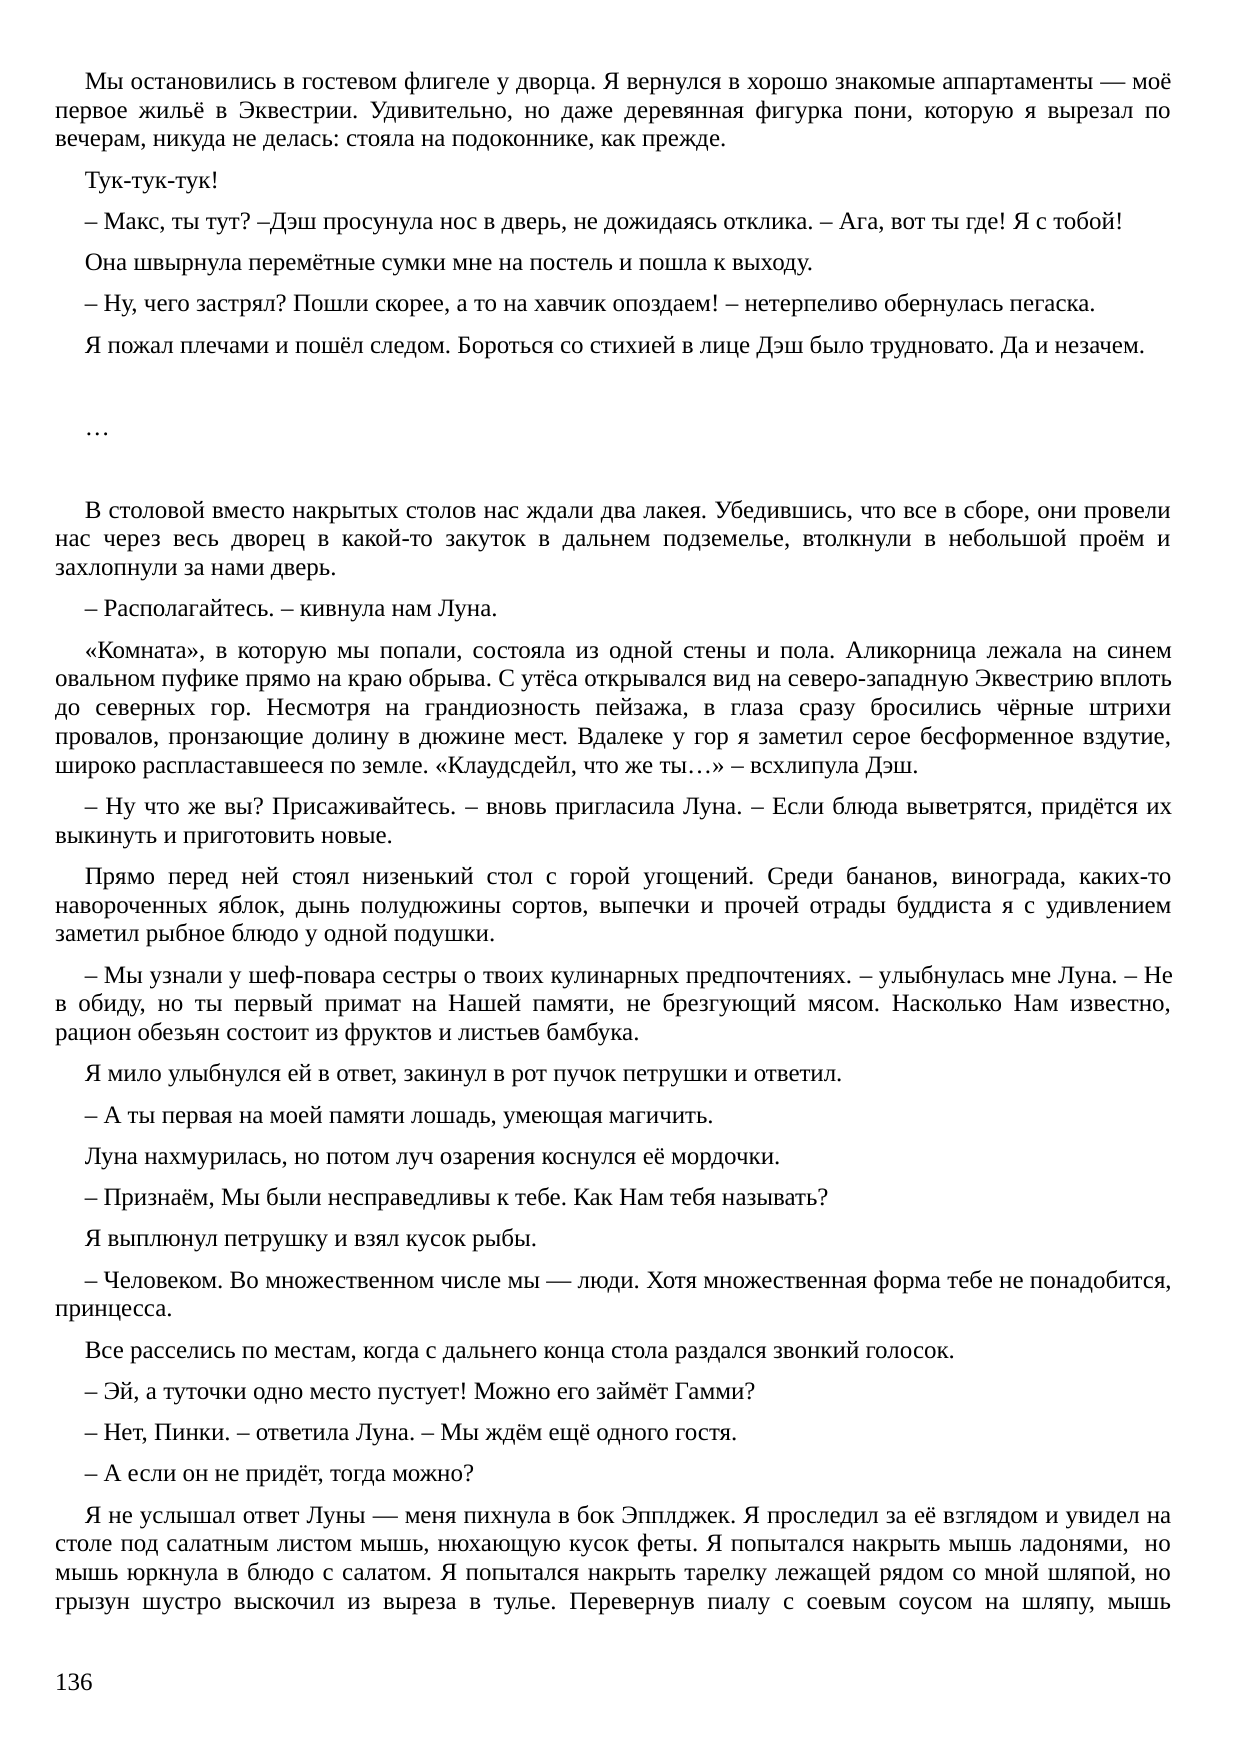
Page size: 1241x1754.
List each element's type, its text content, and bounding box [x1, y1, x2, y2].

text – Ну что же вы? Присаживайтесь. – вновь пригласила Луна. – Если блюда выветрятся, придётся их выкинуть и приготовить новые. [55, 791, 1173, 848]
text Я не услышал ответ Луны — меня пихнула в бок Эпплджек. Я проследил за её взглядом и увидел на столе под салатным листом мышь, нюхающую кусок феты. Я попытался накрыть мышь ладонями, но мышь юркнула в блюдо с салатом. Я попытался накрыть тарелку лежащей рядом со мной шляпой, но грызун шустро выскочил из выреза в тулье. Перевернув пиалу с соевым соусом на шляпу, мышь [55, 1500, 1173, 1615]
text – Макс, ты тут? –Дэш просунула нос в дверь, не дожидаясь отклика. – Ага, вот ты где! Я с тобой! [55, 206, 1173, 235]
text – А ты первая на моей памяти лошадь, умеющая магичить. [55, 1100, 1173, 1128]
text Я пожал плечами и пошёл следом. Бороться со стихией в лице Дэш было трудновато. Да и незачем. [55, 330, 1173, 358]
text Все расселись по местам, когда с дальнего конца стола раздался звонкий голосок. [55, 1335, 1173, 1363]
text – Признаём, Мы были несправедливы к тебе. Как Нам тебя называть? [55, 1182, 1173, 1211]
text – Нет, Пинки. – ответила Луна. – Мы ждём ещё одного гостя. [55, 1417, 1173, 1446]
text – Эй, а туточки одно место пустует! Можно его займёт Гамми? [55, 1376, 1173, 1405]
text – Человеком. Во множественном числе мы — люди. Хотя множественная форма тебе не понадобится, принцесса. [55, 1265, 1173, 1322]
text Луна нахмурилась, но потом луч озарения коснулся её мордочки. [55, 1141, 1173, 1170]
text «Комната», в которую мы попали, состояла из одной стены и пола. Аликорница лежала на синем овальном пуфике прямо на краю обрыва. С утёса открывался вид на северо-западную Эквестрию вплоть до северных гор. Несмотря на грандиозность пейзажа, в глаза сразу бросились чёрные штрихи провалов, пронзающие долину в дюжине мест. Вдалеке у гор я заметил серое бесформенное вздутие, широко распластавшееся по земле. «Клаудсдейл, что же ты…» – всхлипула Дэш. [55, 635, 1173, 778]
text – А если он не придёт, тогда можно? [55, 1458, 1173, 1487]
text … [55, 412, 1173, 441]
text Мы остановились в гостевом флигеле у дворца. Я вернулся в хорошо знакомые аппартаменты — моё первое жильё в Эквестрии. Удивительно, но даже деревянная фигурка пони, которую я вырезал по вечерам, никуда не делась: стояла на подоконнике, как прежде. [55, 66, 1173, 152]
text – Располагайтесь. – кивнула нам Луна. [55, 593, 1173, 622]
text Тук-тук-тук! [55, 165, 1173, 193]
text Я мило улыбнулся ей в ответ, закинул в рот пучок петрушки и ответил. [55, 1058, 1173, 1087]
text Я выплюнул петрушку и взял кусок рыбы. [55, 1223, 1173, 1252]
text – Мы узнали у шеф-повара сестры о твоих кулинарных предпочтениях. – улыбнулась мне Луна. – Не в обиду, но ты первый примат на Нашей памяти, не брезгующий мясом. Насколько Нам известно, рацион обезьян состоит из фруктов и листьев бамбука. [55, 960, 1173, 1046]
text – Ну, чего застрял? Пошли скорее, а то на хавчик опоздаем! – нетерпеливо обернулась пегаска. [55, 288, 1173, 317]
text В столовой вместо накрытых столов нас ждали два лакея. Убедившись, что все в сборе, они провели нас через весь дворец в какой-то закуток в дальнем подземелье, втолкнули в небольшой проём и захлопнули за нами дверь. [55, 495, 1173, 581]
text Прямо перед ней стоял низенький стол с горой угощений. Среди бананов, винограда, каких-то навороченных яблок, дынь полудюжины сортов, выпечки и прочей отрады буддиста я с удивлением заметил рыбное блюдо у одной подушки. [55, 861, 1173, 947]
text Она швырнула перемётные сумки мне на постель и пошла к выходу. [55, 247, 1173, 276]
